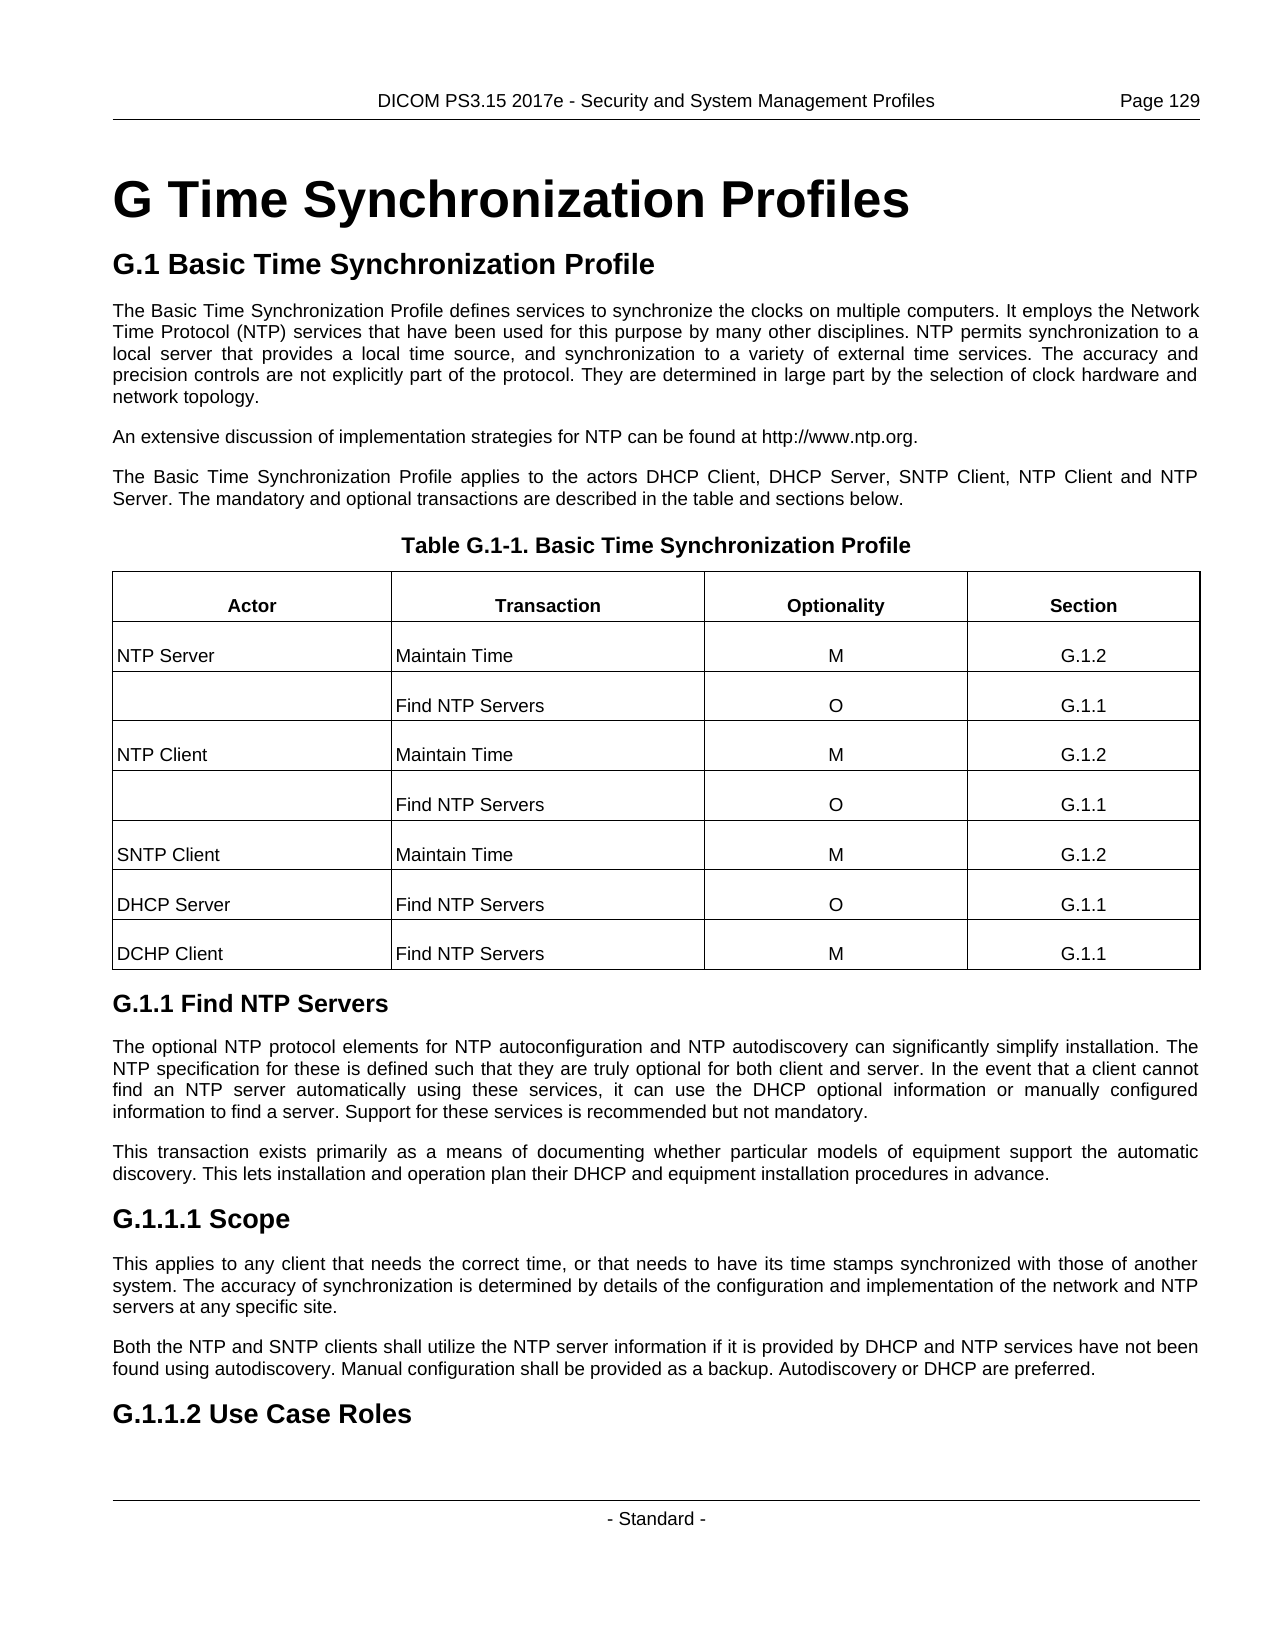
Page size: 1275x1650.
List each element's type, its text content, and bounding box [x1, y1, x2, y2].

table_cell M [705, 721, 967, 770]
table_cell [113, 672, 391, 720]
text Table G.1-1. Basic Time Synchronization Profile [112, 532, 1200, 558]
text G.1 Basic Time Synchronization Profile [112, 247, 1200, 281]
table_cell G.1.2 [968, 721, 1199, 770]
table_cell Find NTP Servers [392, 672, 704, 720]
table_cell SNTP Client [113, 821, 391, 869]
text G.1.1.1 Scope [112, 1203, 1200, 1234]
table_cell G.1.2 [968, 622, 1199, 671]
table_header Optionality [705, 572, 967, 621]
table_cell Find NTP Servers [392, 771, 704, 820]
table_header Section [968, 572, 1199, 621]
table_cell G.1.1 [968, 771, 1199, 820]
text The Basic Time Synchronization Profile defines services to synchronize the clocks on multiple computers. It employs the Network Time Protocol (NTP) services that have been used for this purpose by many other disciplines. NTP permits synchronization to a local server that provides a local time source, and synchronization to a variety of external time services. The accuracy and precision controls are not explicitly part of the protocol. They are determined in large part by the selection of clock hardware and network topology. [112, 299, 1200, 407]
table_cell Maintain Time [392, 821, 704, 869]
table_cell DHCP Server [113, 870, 391, 919]
text The optional NTP protocol elements for NTP autoconfiguration and NTP autodiscovery can significantly simplify installation. The NTP specification for these is defined such that they are truly optional for both client and server. In the event that a client cannot find an NTP server automatically using these services, it can use the DHCP optional information or manually configured information to find a server. Support for these services is recommended but not mandatory. [112, 1036, 1200, 1122]
table_cell NTP Client [113, 721, 391, 770]
table_cell G.1.1 [968, 920, 1199, 969]
table_cell O [705, 771, 967, 820]
table_cell G.1.2 [968, 821, 1199, 869]
text This transaction exists primarily as a means of documenting whether particular models of equipment support the automatic discovery. This lets installation and operation plan their DHCP and equipment installation procedures in advance. [112, 1141, 1200, 1184]
table_header Actor [113, 572, 391, 621]
table_cell O [705, 870, 967, 919]
table_cell O [705, 672, 967, 720]
text G.1.1.2 Use Case Roles [112, 1398, 1200, 1429]
table_cell Maintain Time [392, 721, 704, 770]
text G.1.1 Find NTP Servers [112, 988, 1200, 1017]
table_cell G.1.1 [968, 870, 1199, 919]
table_cell M [705, 622, 967, 671]
text An extensive discussion of implementation strategies for NTP can be found at http://www.ntp.org. [112, 426, 1200, 447]
table_cell Maintain Time [392, 622, 704, 671]
text The Basic Time Synchronization Profile applies to the actors DHCP Client, DHCP Server, SNTP Client, NTP Client and NTP Server. The mandatory and optional transactions are described in the table and sections below. [112, 466, 1200, 509]
text This applies to any client that needs the correct time, or that needs to have its time stamps synchronized with those of another system. The accuracy of synchronization is determined by details of the configuration and implementation of the network and NTP servers at any specific site. [112, 1253, 1200, 1318]
text G Time Synchronization Profiles [112, 169, 1200, 228]
text Both the NTP and SNTP clients shall utilize the NTP server information if it is provided by DHCP and NTP services have not been found using autodiscovery. Manual configuration shall be provided as a backup. Autodiscovery or DHCP are preferred. [112, 1336, 1200, 1379]
table_header Transaction [392, 572, 704, 621]
table_cell M [705, 920, 967, 969]
table_cell M [705, 821, 967, 869]
table_cell DCHP Client [113, 920, 391, 969]
table_cell [113, 771, 391, 820]
table_cell Find NTP Servers [392, 920, 704, 969]
table_cell Find NTP Servers [392, 870, 704, 919]
table_cell NTP Server [113, 622, 391, 671]
table_cell G.1.1 [968, 672, 1199, 720]
